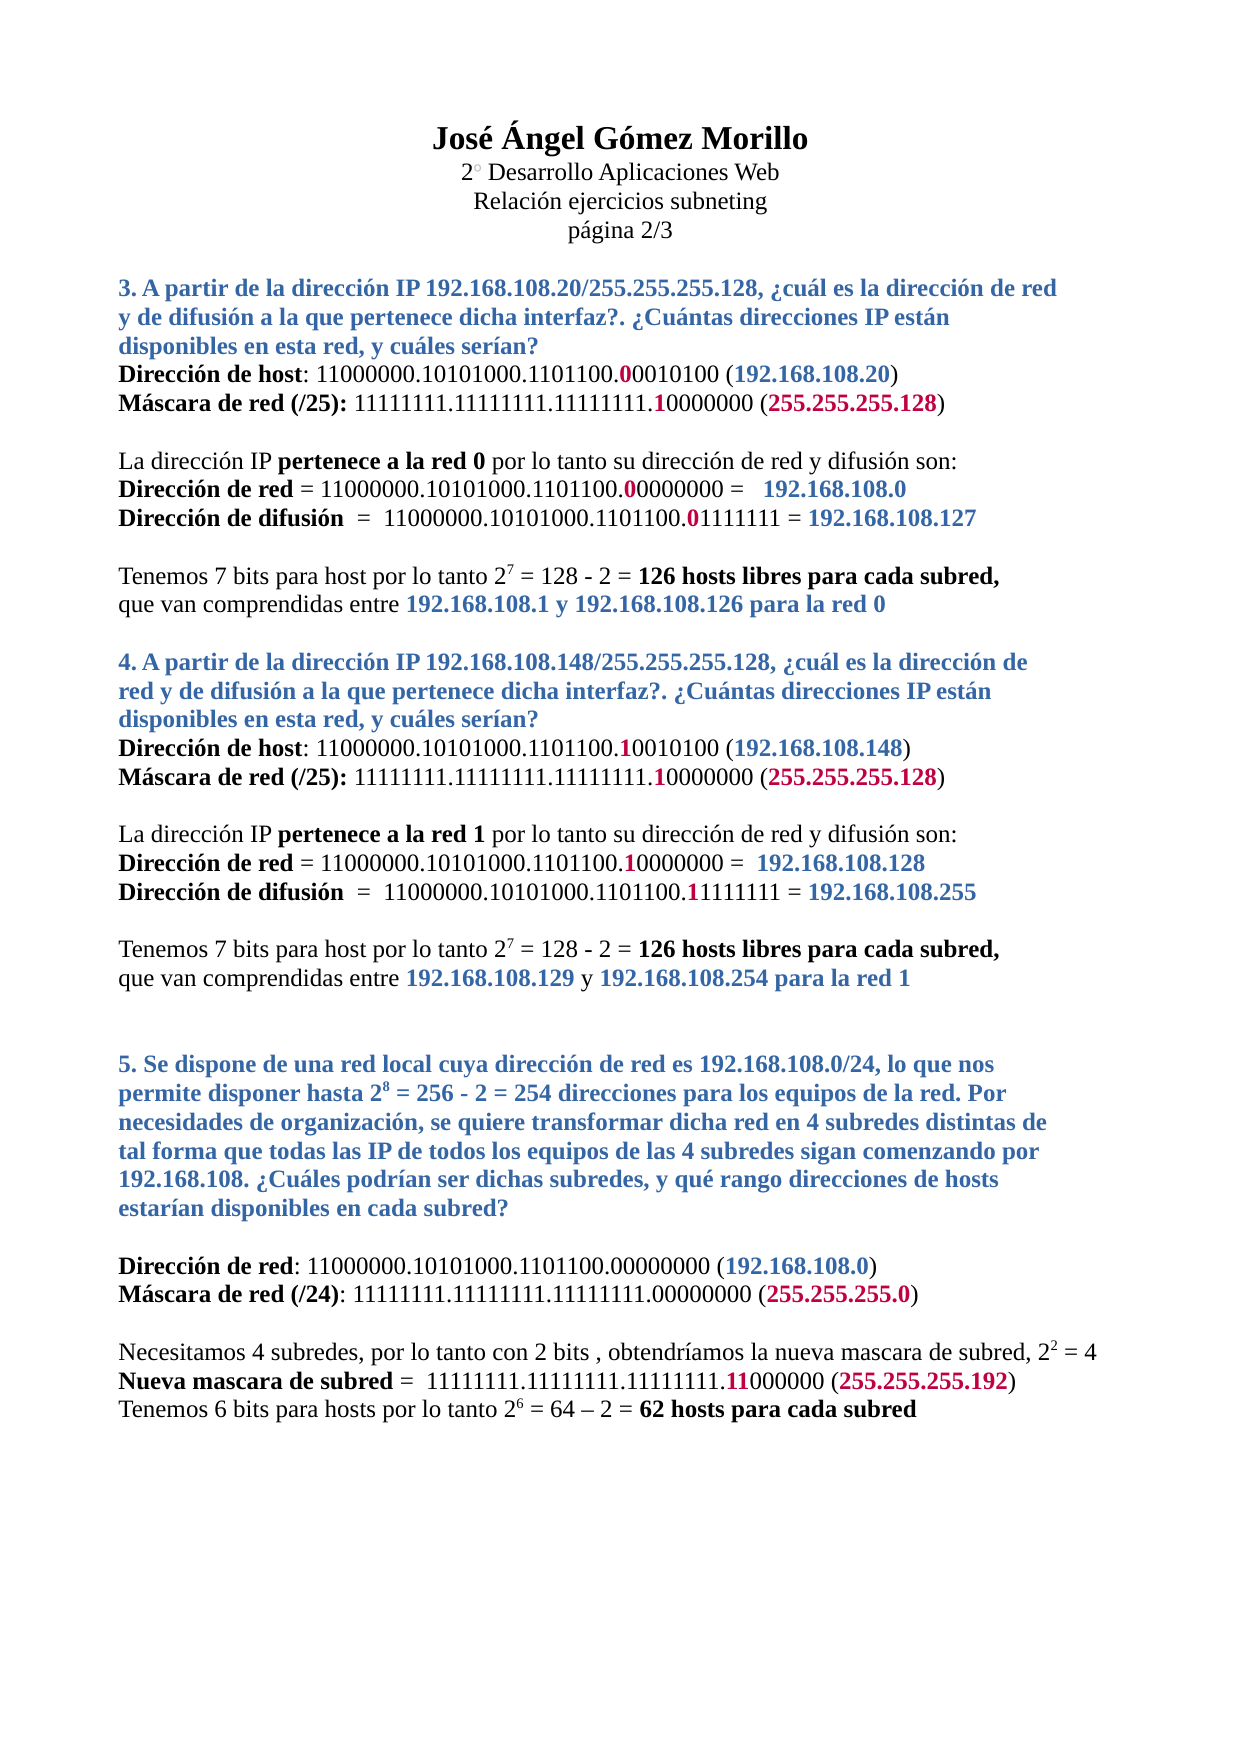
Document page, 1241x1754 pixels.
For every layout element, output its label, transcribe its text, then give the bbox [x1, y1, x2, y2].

text red y de difusión a la que pertenece dicha interfaz?. ¿Cuántas direcciones IP están [118, 676, 1122, 704]
text 4. A partir de la dirección IP 192.168.108.148/255.255.255.128, ¿cuál es la dirección de [118, 647, 1122, 676]
text que van comprendidas entre 192.168.108.129 y 192.168.108.254 para la red 1 [118, 963, 1122, 992]
text que van comprendidas entre 192.168.108.1 y 192.168.108.126 para la red 0 [118, 589, 1122, 618]
text tal forma que todas las IP de todos los equipos de las 4 subredes sigan comenzando por [118, 1136, 1122, 1164]
text Tenemos 7 bits para host por lo tanto 27 = 128 - 2 = 126 hosts libres para cada subred, [118, 561, 1122, 589]
text Dirección de red = 11000000.10101000.1101100.10000000 = 192.168.108.128 [118, 848, 1122, 877]
text disponibles en esta red, y cuáles serían? [118, 704, 1122, 733]
text Dirección de red = 11000000.10101000.1101100.00000000 = 192.168.108.0 [118, 474, 1122, 503]
text Necesitamos 4 subredes, por lo tanto con 2 bits , obtendríamos la nueva mascara de subred, 22 = 4 [118, 1337, 1122, 1366]
text Máscara de red (/25): 11111111.11111111.11111111.10000000 (255.255.255.128) [118, 762, 1122, 791]
text Tenemos 7 bits para host por lo tanto 27 = 128 - 2 = 126 hosts libres para cada subred, [118, 934, 1122, 963]
text Dirección de red: 11000000.10101000.1101100.00000000 (192.168.108.0) [118, 1251, 1122, 1279]
text Tenemos 6 bits para hosts por lo tanto 26 = 64 – 2 = 62 hosts para cada subred [118, 1394, 1122, 1423]
text Nueva mascara de subred = 11111111.11111111.11111111.11000000 (255.255.255.192) [118, 1366, 1122, 1394]
text Dirección de difusión = 11000000.10101000.1101100.01111111 = 192.168.108.127 [118, 503, 1122, 532]
text 5. Se dispone de una red local cuya dirección de red es 192.168.108.0/24, lo que nos [118, 1049, 1122, 1078]
text y de difusión a la que pertenece dicha interfaz?. ¿Cuántas direcciones IP están [118, 302, 1122, 331]
text Dirección de host: 11000000.10101000.1101100.10010100 (192.168.108.148) [118, 733, 1122, 762]
text Máscara de red (/25): 11111111.11111111.11111111.10000000 (255.255.255.128) [118, 388, 1122, 417]
text permite disponer hasta 28 = 256 - 2 = 254 direcciones para los equipos de la red. Por [118, 1078, 1122, 1107]
text Dirección de host: 11000000.10101000.1101100.00010100 (192.168.108.20) [118, 359, 1122, 388]
text estarían disponibles en cada subred? [118, 1193, 1122, 1222]
text La dirección IP pertenece a la red 0 por lo tanto su dirección de red y difusión son: [118, 446, 1122, 474]
text Máscara de red (/24): 11111111.11111111.11111111.00000000 (255.255.255.0) [118, 1279, 1122, 1308]
text 192.168.108. ¿Cuáles podrían ser dichas subredes, y qué rango direcciones de hosts [118, 1164, 1122, 1193]
text La dirección IP pertenece a la red 1 por lo tanto su dirección de red y difusión son: [118, 819, 1122, 848]
text Dirección de difusión = 11000000.10101000.1101100.11111111 = 192.168.108.255 [118, 877, 1122, 906]
text 3. A partir de la dirección IP 192.168.108.20/255.255.255.128, ¿cuál es la dirección de red [118, 273, 1122, 302]
text necesidades de organización, se quiere transformar dicha red en 4 subredes distintas de [118, 1107, 1122, 1136]
text disponibles en esta red, y cuáles serían? [118, 331, 1122, 359]
